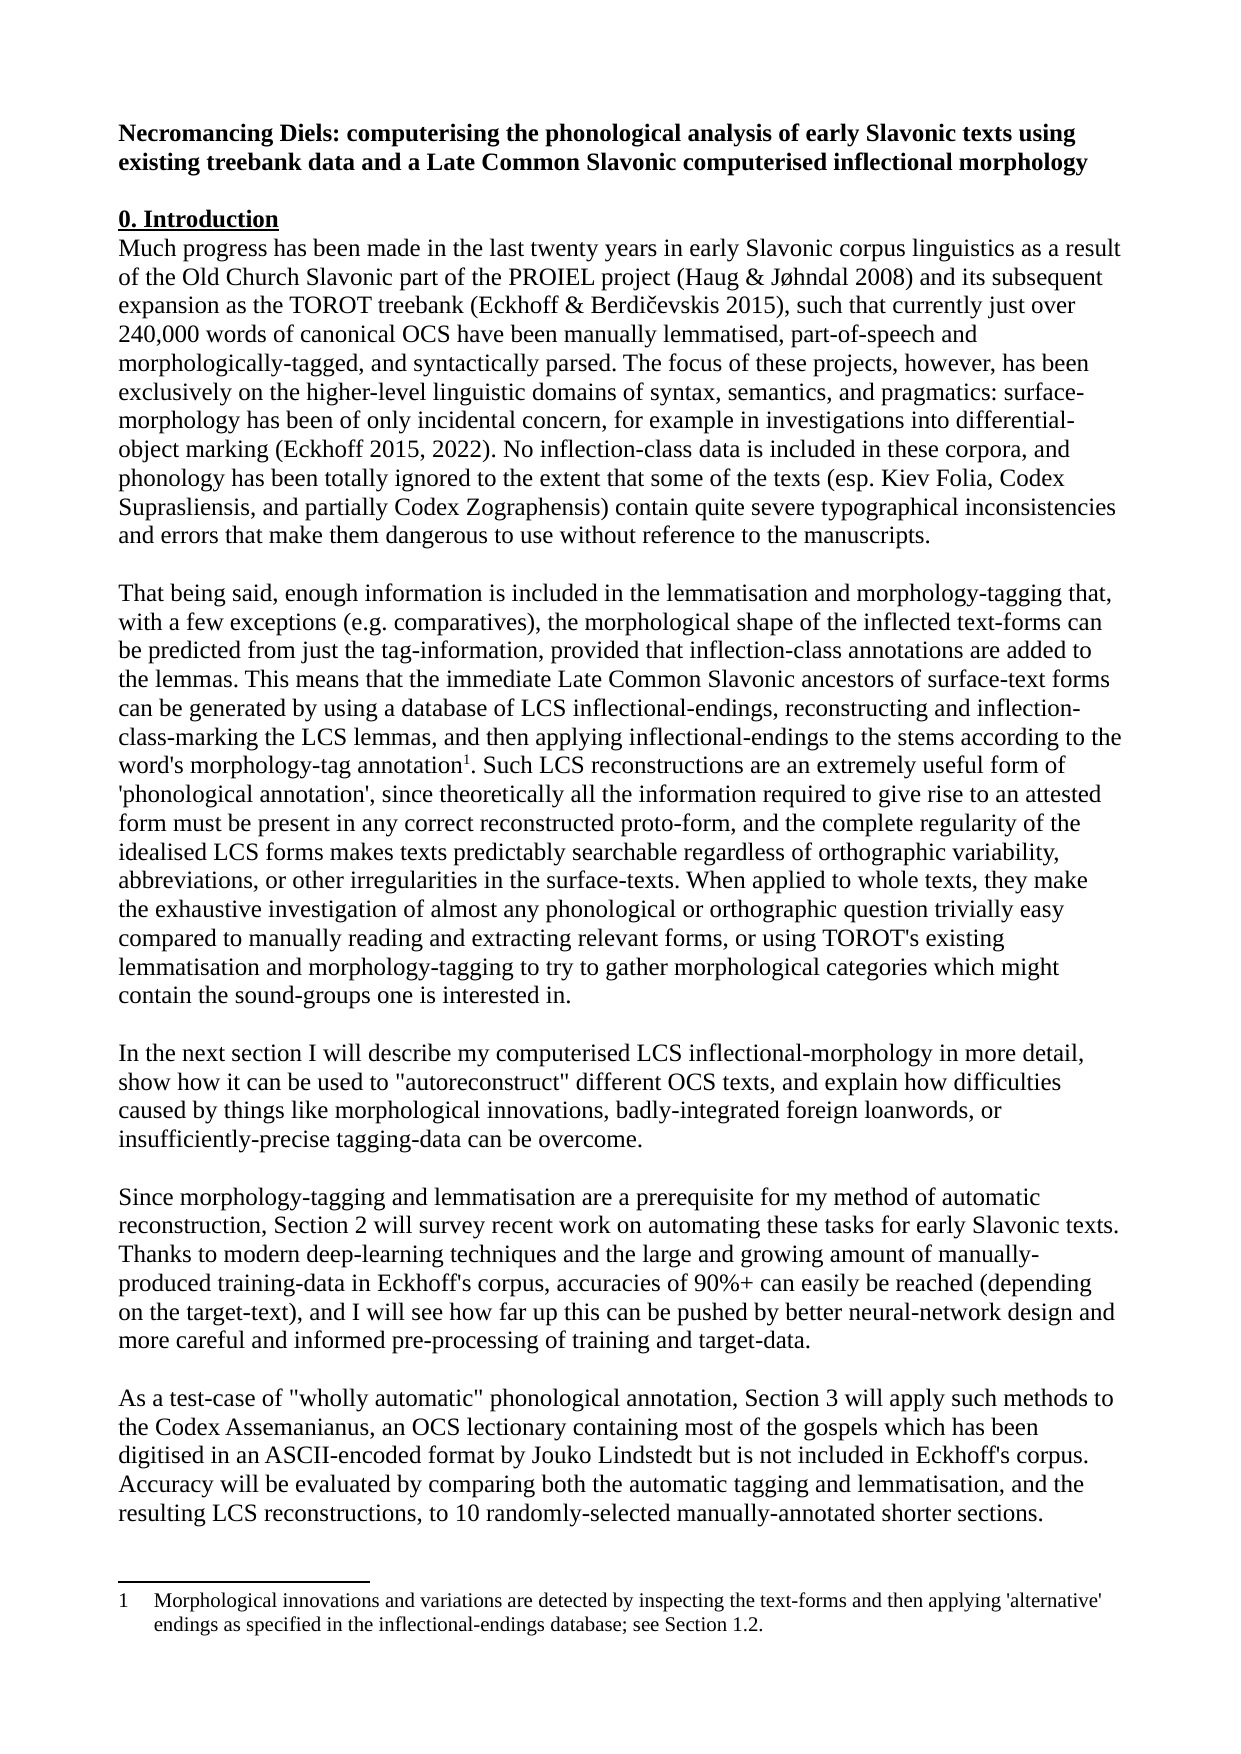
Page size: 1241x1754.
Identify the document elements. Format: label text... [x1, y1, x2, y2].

text Much progress has been made in the last twenty years in early Slavonic corpus linguistics as a result of the Old Church Slavonic part of the PROIEL project (Haug & Jøhndal 2008) and its subsequent expansion as the TOROT treebank (Eckhoff & Berdičevskis 2015), such that currently just over 240,000 words of canonical OCS have been manually lemmatised, part-of-speech and morphologically-tagged, and syntactically parsed. The focus of these projects, however, has been exclusively on the higher-level linguistic domains of syntax, semantics, and pragmatics: surface-morphology has been of only incidental concern, for example in investigations into differential-object marking (Eckhoff 2015, 2022). No inflection-class data is included in these corpora, and phonology has been totally ignored to the extent that some of the texts (esp. Kiev Folia, Codex Suprasliensis, and partially Codex Zographensis) contain quite severe typographical inconsistencies and errors that make them dangerous to use without reference to the manuscripts. [118, 233, 1122, 549]
text That being said, enough information is included in the lemmatisation and morphology-tagging that, with a few exceptions (e.g. comparatives), the morphological shape of the inflected text-forms can be predicted from just the tag-information, provided that inflection-class annotations are added to the lemmas. This means that the immediate Late Common Slavonic ancestors of surface-text forms can be generated by using a database of LCS inflectional-endings, reconstructing and inflection-class-marking the LCS lemmas, and then applying inflectional-endings to the stems according to the word's morphology-tag annotation. Such LCS reconstructions are an extremely useful form of 'phonological annotation', since theoretically all the information required to give rise to an attested form must be present in any correct reconstructed proto-form, and the complete regularity of the idealised LCS forms makes texts predictably searchable regardless of orthographic variability, abbreviations, or other irregularities in the surface-texts. When applied to whole texts, they make the exhaustive investigation of almost any phonological or orthographic question trivially easy compared to manually reading and extracting relevant forms, or using TOROT's existing lemmatisation and morphology-tagging to try to gather morphological categories which might contain the sound-groups one is interested in. [118, 578, 1122, 1009]
text As a test-case of "wholly automatic" phonological annotation, Section 3 will apply such methods to the Codex Assemanianus, an OCS lectionary containing most of the gospels which has been digitised in an ASCII-encoded format by Jouko Lindstedt but is not included in Eckhoff's corpus. Accuracy will be evaluated by comparing both the automatic tagging and lemmatisation, and the resulting LCS reconstructions, to 10 randomly-selected manually-annotated shorter sections. [118, 1383, 1122, 1527]
text Morphological innovations and variations are detected by inspecting the text-forms and then applying 'alternative' endings as specified in the inflectional-endings database; see Section 1.2. [118, 1588, 1122, 1636]
text Necromancing Diels: computerising the phonological analysis of early Slavonic texts using existing treebank data and a Late Common Slavonic computerised inflectional morphology [118, 118, 1122, 176]
text Since morphology-tagging and lemmatisation are a prerequisite for my method of automatic reconstruction, Section 2 will survey recent work on automating these tasks for early Slavonic texts. Thanks to modern deep-learning techniques and the large and growing amount of manually-produced training-data in Eckhoff's corpus, accuracies of 90%+ can easily be reached (depending on the target-text), and I will see how far up this can be pushed by better neural-network design and more careful and informed pre-processing of training and target-data. [118, 1182, 1122, 1354]
text In the next section I will describe my computerised LCS inflectional-morphology in more detail, show how it can be used to "autoreconstruct" different OCS texts, and explain how difficulties caused by things like morphological innovations, badly-integrated foreign loanwords, or insufficiently-precise tagging-data can be overcome. [118, 1038, 1122, 1153]
text 0. Introduction [118, 204, 1122, 233]
